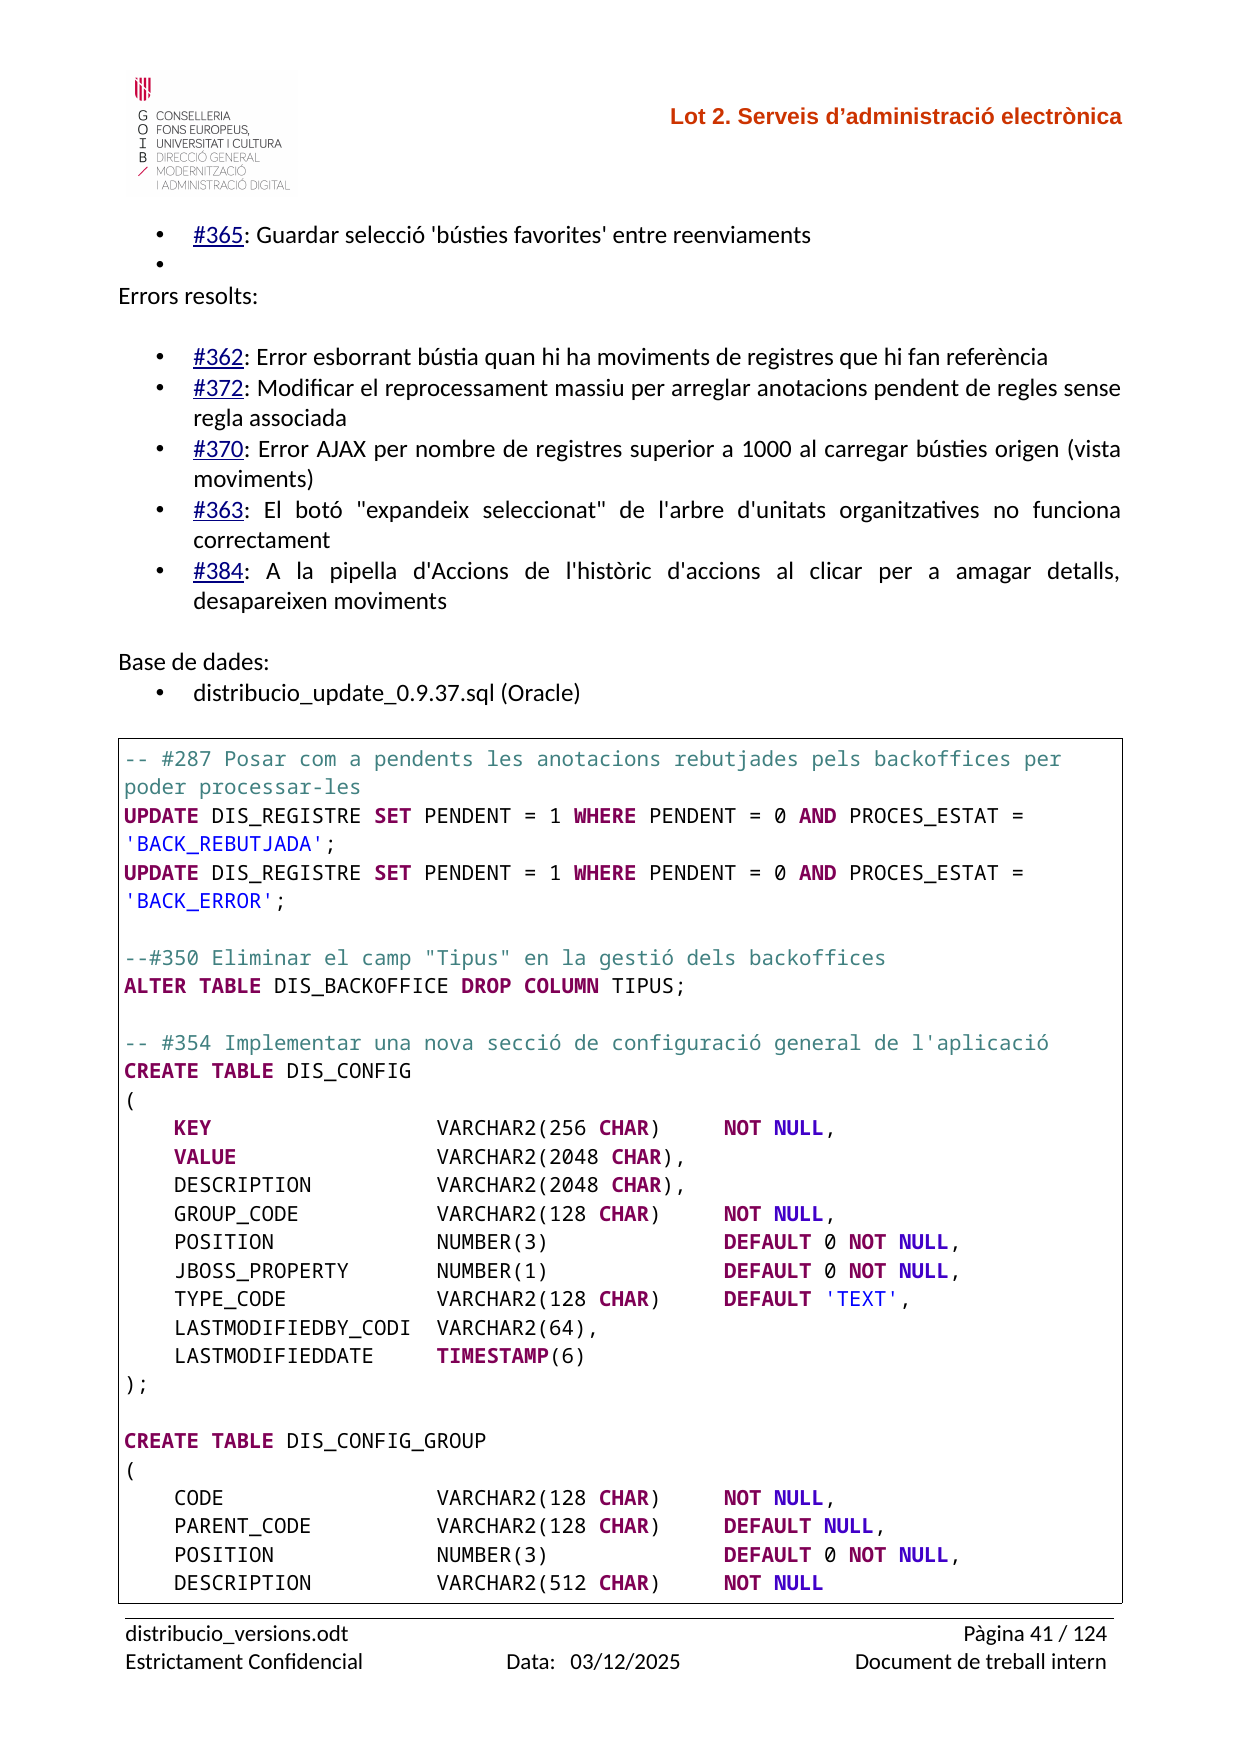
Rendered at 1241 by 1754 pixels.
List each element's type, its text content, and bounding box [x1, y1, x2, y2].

list #363: El botó "expandeix seleccionat" de l'arbre d'unitats organitzatives no funciona correctament [156, 494, 1122, 555]
list #384: A la pipella d'Accions de l'històric d'accions al clicar per a amagar detalls, desapareixen moviments [156, 555, 1122, 616]
text Errors resolts: [118, 280, 1122, 311]
table_header -- #287 Posar com a pendents les anotacions rebutjades pels backoffices per poder processar-les UPDATE DIS_REGISTRE SET PENDENT = 1 WHERE PENDENT = 0 AND PROCES_ESTAT = 'BACK_REBUTJADA'; UPDATE DIS_REGISTRE SET PENDENT = 1 WHERE PENDENT = 0 AND PROCES_ESTAT = 'BACK_ERROR'; --#350 Eliminar el camp "Tipus" en la gestió dels backoffices ALTER TABLE DIS_BACKOFFICE DROP COLUMN TIPUS; -- #354 Implementar una nova secció de configuració general de l'aplicació CREATE TABLE DIS_CONFIG ( KEY VARCHAR2(256 CHAR) NOT NULL, VALUE VARCHAR2(2048 CHAR), DESCRIPTION VARCHAR2(2048 CHAR), GROUP_CODE VARCHAR2(128 CHAR) NOT NULL, POSITION NUMBER(3) DEFAULT 0 NOT NULL, JBOSS_PROPERTY NUMBER(1) DEFAULT 0 NOT NULL, TYPE_CODE VARCHAR2(128 CHAR) DEFAULT 'TEXT', LASTMODIFIEDBY_CODI VARCHAR2(64), LASTMODIFIEDDATE TIMESTAMP(6) ); CREATE TABLE DIS_CONFIG_GROUP ( CODE VARCHAR2(128 CHAR) NOT NULL, PARENT_CODE VARCHAR2(128 CHAR) DEFAULT NULL, POSITION NUMBER(3) DEFAULT 0 NOT NULL, DESCRIPTION VARCHAR2(512 CHAR) NOT NULL [119, 739, 1122, 1603]
list #370: Error AJAX per nombre de registres superior a 1000 al carregar bústies origen (vista moviments) [156, 433, 1122, 494]
list #365: Guardar selecció 'bústies favorites' entre reenviaments [156, 219, 1122, 250]
list #362: Error esborrant bústia quan hi ha moviments de registres que hi fan referència [156, 341, 1122, 372]
list #372: Modificar el reprocessament massiu per arreglar anotacions pendent de regles sense regla associada [156, 372, 1122, 433]
picture [126, 70, 299, 197]
list distribucio_update_0.9.37.sql (Oracle) [156, 677, 1122, 707]
text Base de dades: [118, 646, 1122, 677]
